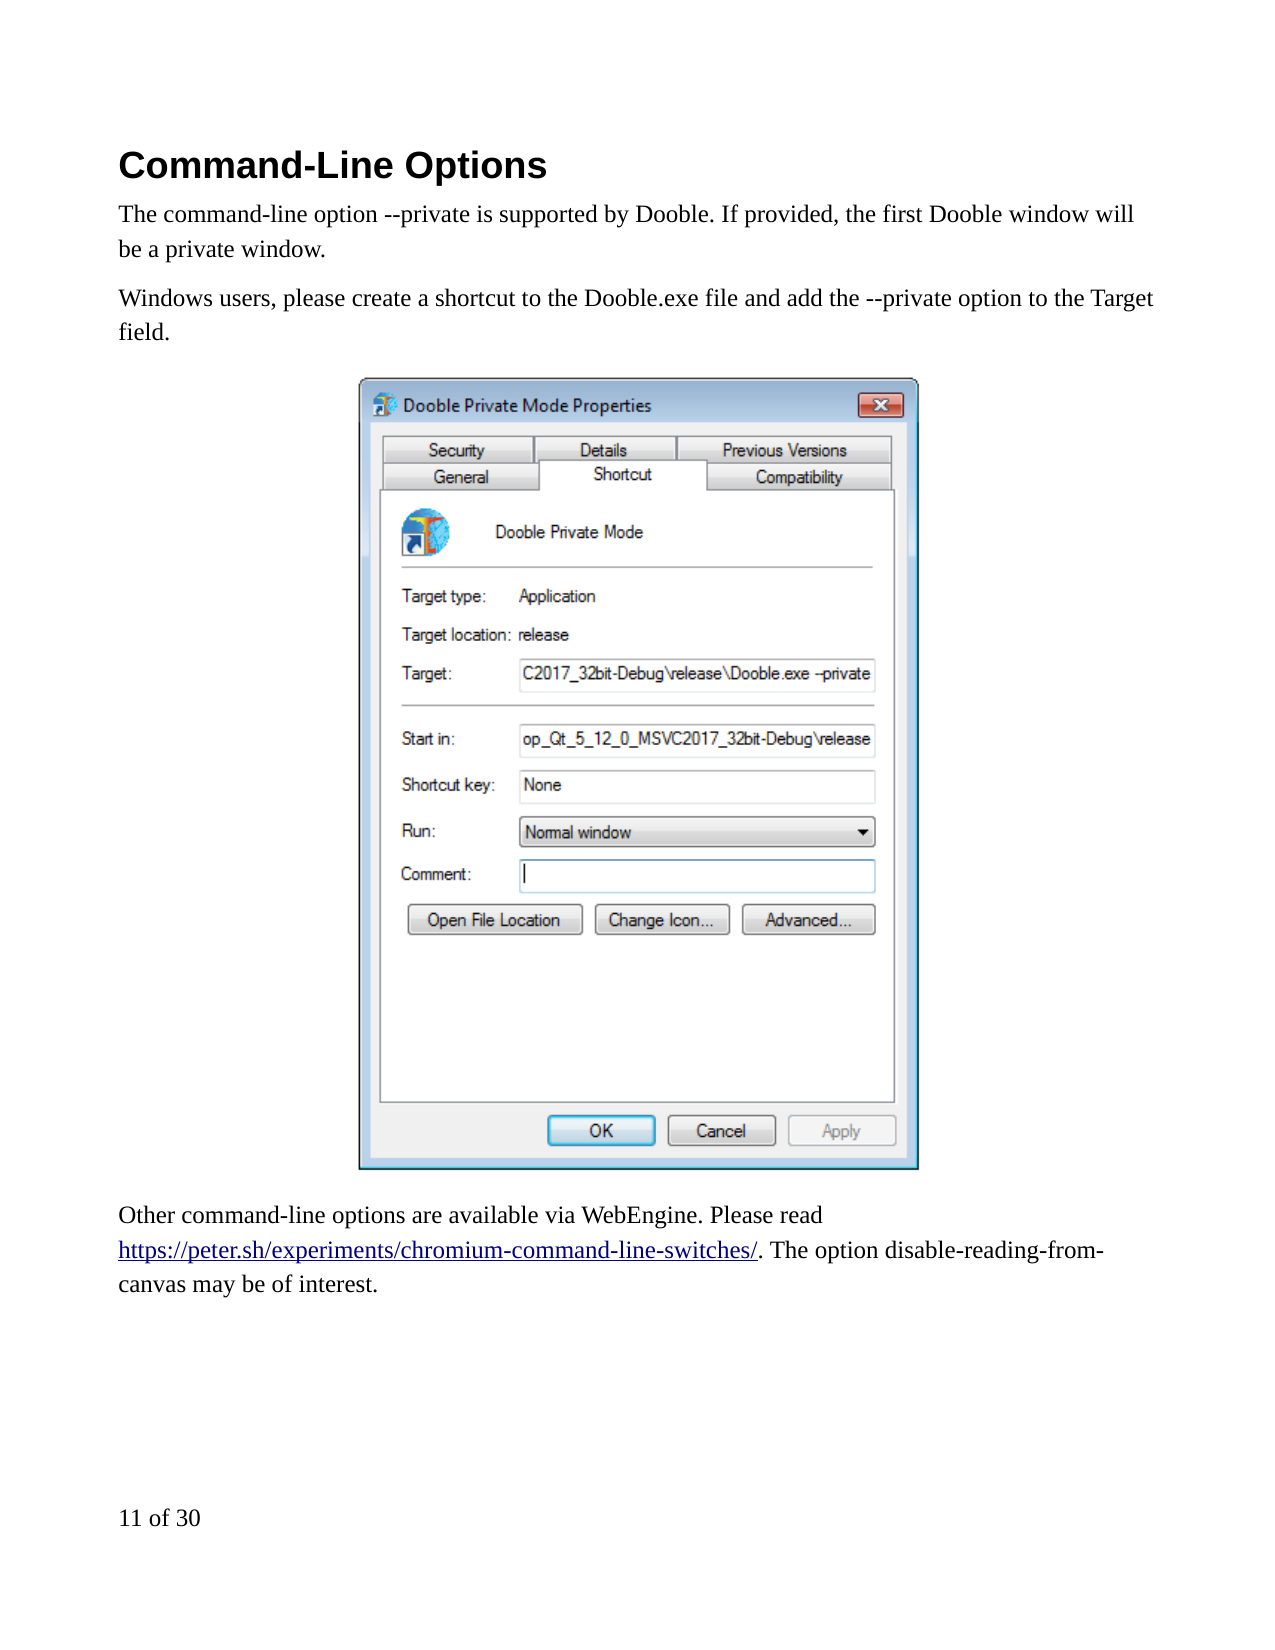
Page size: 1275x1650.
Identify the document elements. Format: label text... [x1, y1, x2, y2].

subtitle Command-Line Options [118, 143, 1157, 187]
text Other command-line options are available via WebEngine. Please read https://peter.sh/experiments/chromium-command-line-switches/. The option disable-reading-from-canvas may be of interest. [118, 1200, 1157, 1298]
text The command-line option --private is supported by Dooble. If provided, the first Dooble window will be a private window. [118, 199, 1157, 262]
text Windows users, please create a shortcut to the Dooble.exe file and add the --private option to the Target field. [118, 283, 1157, 346]
picture [347, 366, 928, 1182]
